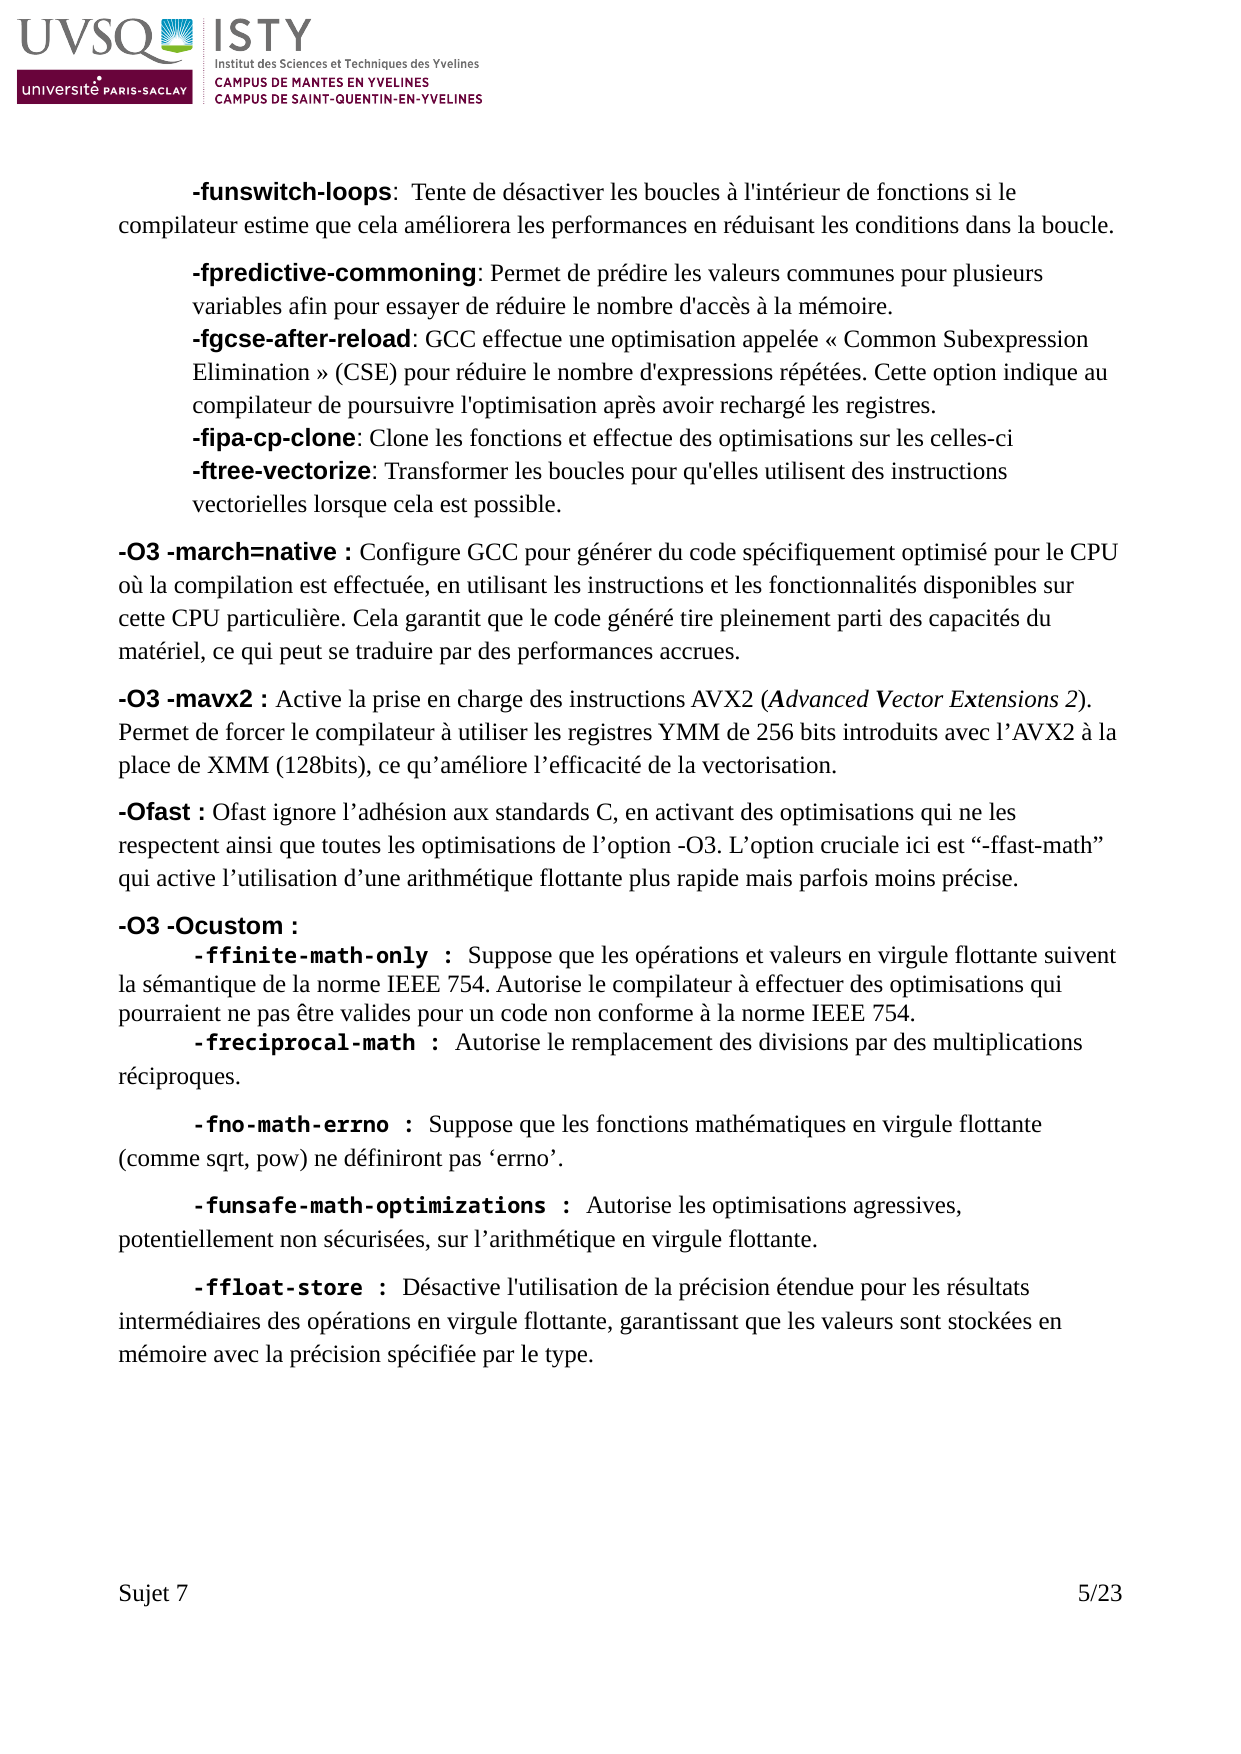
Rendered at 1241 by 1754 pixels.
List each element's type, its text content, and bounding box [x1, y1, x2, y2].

text -ffloat-store : Désactive l'utilisation de la précision étendue pour les résultats intermédiaires des opérations en virgule flottante, garantissant que les valeurs sont stockées en mémoire avec la précision spécifiée par le type. [118, 1272, 1122, 1368]
text -Ofast : Ofast ignore l’adhésion aux standards C, en activant des optimisations qui ne les respectent ainsi que toutes les optimisations de l’option -O3. L’option cruciale ici est “-ffast-math” qui active l’utilisation d’une arithmétique flottante plus rapide mais parfois moins précise. [118, 797, 1122, 892]
text -O3 -Ocustom : [118, 911, 1122, 940]
list -fpredictive-commoning: Permet de prédire les valeurs communes pour plusieurs variables afin pour essayer de réduire le nombre d'accès à la mémoire. [162, 258, 1122, 319]
text -O3 -mavx2 : Active la prise en charge des instructions AVX2 (Advanced Vector Extensions 2). Permet de forcer le compilateur à utiliser les registres YMM de 256 bits introduits avec l’AVX2 à la place de XMM (128bits), ce qu’améliore l’efficacité de la vectorisation. [118, 683, 1122, 778]
picture [2, 2, 497, 121]
text -funswitch-loops: Tente de désactiver les boucles à l'intérieur de fonctions si le compilateur estime que cela améliorera les performances en réduisant les conditions dans la boucle. [118, 177, 1122, 239]
text -funsafe-math-optimizations : Autorise les optimisations agressives, potentiellement non sécurisées, sur l’arithmétique en virgule flottante. [118, 1190, 1122, 1253]
list -fgcse-after-reload: GCC effectue une optimisation appelée « Common Subexpression Elimination » (CSE) pour réduire le nombre d'expressions répétées. Cette option indique au compilateur de poursuivre l'optimisation après avoir rechargé les registres. [162, 324, 1122, 419]
list -fipa-cp-clone: Clone les fonctions et effectue des optimisations sur les celles-ci [162, 423, 1122, 452]
text -ffinite-math-only : Suppose que les opérations et valeurs en virgule flottante suivent la sémantique de la norme IEEE 754. Autorise le compilateur à effectuer des optimisations qui pourraient ne pas être valides pour un code non conforme à la norme IEEE 754. [118, 940, 1122, 1027]
text -freciprocal-math : Autorise le remplacement des divisions par des multiplications réciproques. [118, 1027, 1122, 1090]
list -ftree-vectorize: Transformer les boucles pour qu'elles utilisent des instructions vectorielles lorsque cela est possible. [162, 456, 1122, 518]
text -O3 -march=native : Configure GCC pour générer du code spécifiquement optimisé pour le CPU où la compilation est effectuée, en utilisant les instructions et les fonctionnalités disponibles sur cette CPU particulière. Cela garantit que le code généré tire pleinement parti des capacités du matériel, ce qui peut se traduire par des performances accrues. [118, 537, 1122, 665]
text -fno-math-errno : Suppose que les fonctions mathématiques en virgule flottante (comme sqrt, pow) ne définiront pas ‘errno’. [118, 1109, 1122, 1172]
